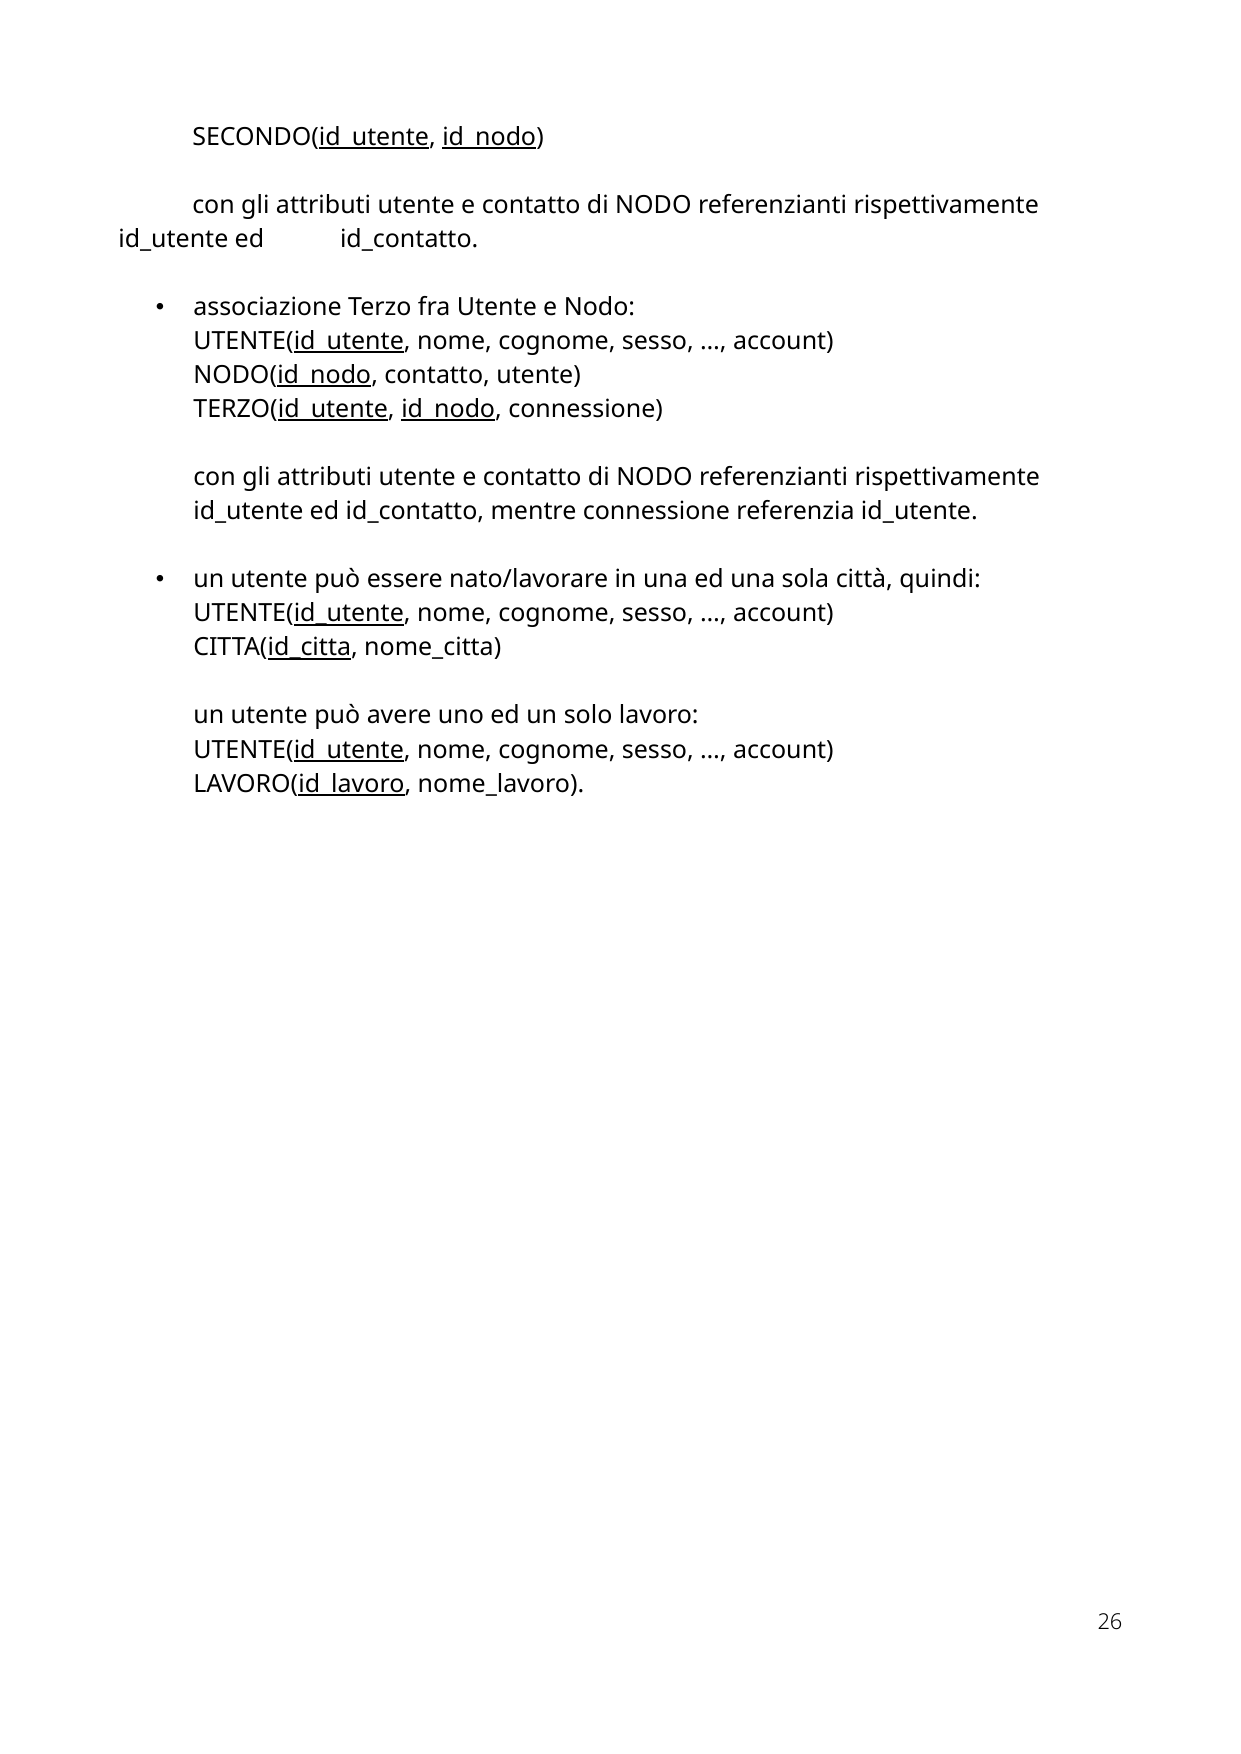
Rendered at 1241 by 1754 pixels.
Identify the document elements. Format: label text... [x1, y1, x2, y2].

list LAVORO(id_lavoro, nome_lavoro). [156, 765, 1122, 799]
list associazione Terzo fra Utente e Nodo: [156, 288, 1122, 322]
list UTENTE(id_utente, nome, cognome, sesso, …, account) [156, 322, 1122, 357]
list UTENTE(id_utente, nome, cognome, sesso, …, account) [156, 595, 1122, 629]
list con gli attributi utente e contatto di NODO referenzianti rispettivamente id_utente ed id_contatto, mentre connessione referenzia id_utente. [156, 459, 1122, 527]
list NODO(id_nodo, contatto, utente) [156, 357, 1122, 391]
text SECONDO(id_utente, id_nodo) [118, 118, 1122, 152]
list UTENTE(id_utente, nome, cognome, sesso, …, account) [156, 731, 1122, 765]
list un utente può avere uno ed un solo lavoro: [156, 697, 1122, 731]
list un utente può essere nato/lavorare in una ed una sola città, quindi: [156, 561, 1122, 595]
text con gli attributi utente e contatto di NODO referenzianti rispettivamente id_utente ed id_contatto. [118, 186, 1122, 254]
list CITTA(id_citta, nome_citta) [156, 629, 1122, 663]
list TERZO(id_utente, id_nodo, connessione) [156, 391, 1122, 425]
